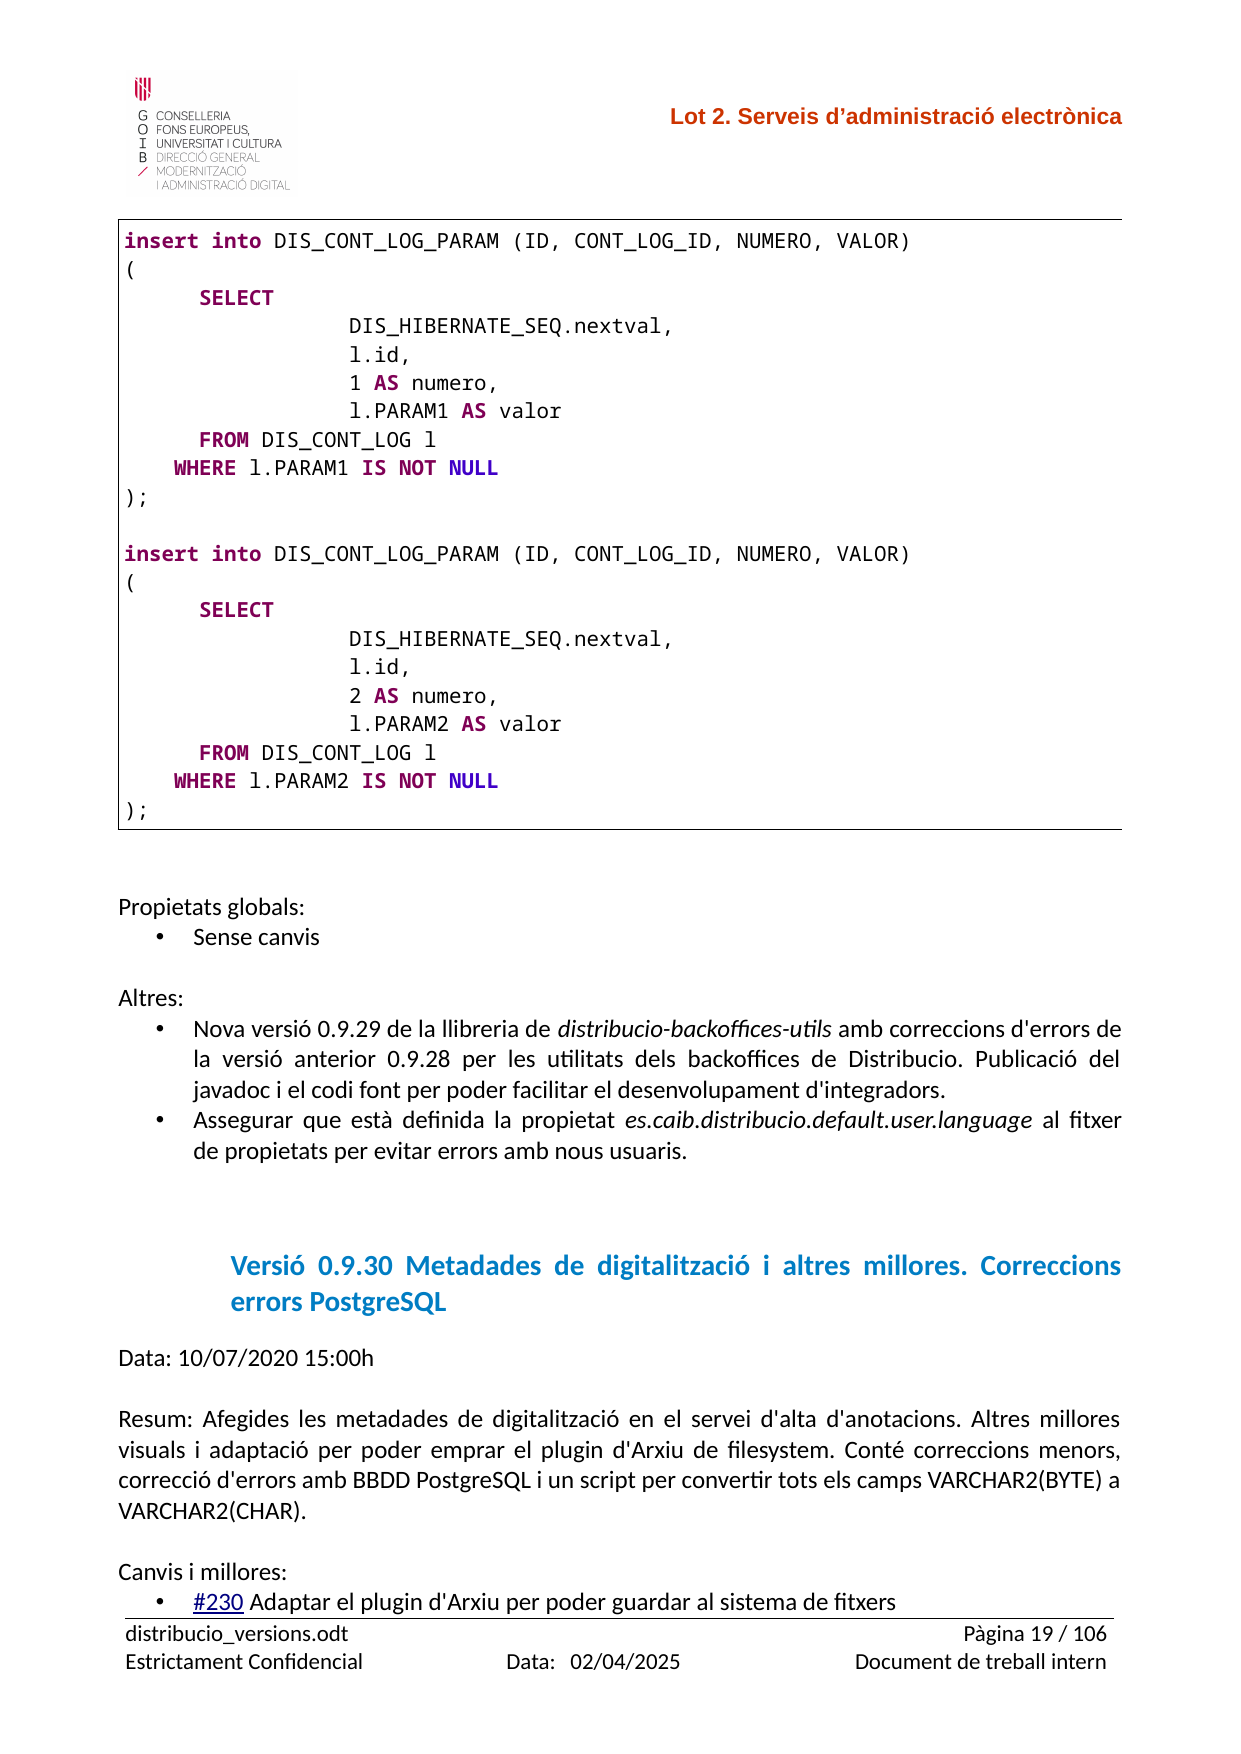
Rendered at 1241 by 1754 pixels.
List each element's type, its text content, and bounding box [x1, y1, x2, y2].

text Data: 10/07/2020 15:00h [118, 1342, 1122, 1373]
text Canvis i millores: [118, 1556, 1122, 1586]
table_header insert into DIS_CONT_LOG_PARAM (ID, CONT_LOG_ID, NUMERO, VALOR) ( SELECT DIS_HIBERNATE_SEQ.nextval, l.id, 1 AS numero, l.PARAM1 AS valor FROM DIS_CONT_LOG l WHERE l.PARAM1 IS NOT NULL ); insert into DIS_CONT_LOG_PARAM (ID, CONT_LOG_ID, NUMERO, VALOR) ( SELECT DIS_HIBERNATE_SEQ.nextval, l.id, 2 AS numero, l.PARAM2 AS valor FROM DIS_CONT_LOG l WHERE l.PARAM2 IS NOT NULL ); [119, 220, 1122, 829]
text Altres: [118, 982, 1122, 1013]
picture [126, 70, 299, 197]
list #230 Adaptar el plugin d'Arxiu per poder guardar al sistema de fitxers [156, 1586, 1122, 1617]
list Sense canvis [156, 921, 1122, 952]
text Propietats globals: [118, 891, 1122, 921]
list Assegurar que està definida la propietat es.caib.distribucio.default.user.language al fitxer de propietats per evitar errors amb nous usuaris. [156, 1104, 1122, 1166]
text Resum: Afegides les metadades de digitalització en el servei d'alta d'anotacions. Altres millores visuals i adaptació per poder emprar el plugin d'Arxiu de filesystem. Conté correccions menors, correcció d'errors amb BBDD PostgreSQL i un script per convertir tots els camps VARCHAR2(BYTE) a VARCHAR2(CHAR). [118, 1403, 1122, 1525]
subtitle Versió 0.9.30 Metadades de digitalització i altres millores. Correccions errors PostgreSQL [153, 1247, 1122, 1318]
list Nova versió 0.9.29 de la llibreria de distribucio-backoffices-utils amb correccions d'errors de la versió anterior 0.9.28 per les utilitats dels backoffices de Distribucio. Publicació del javadoc i el codi font per poder facilitar el desenvolupament d'integradors. [156, 1013, 1122, 1104]
